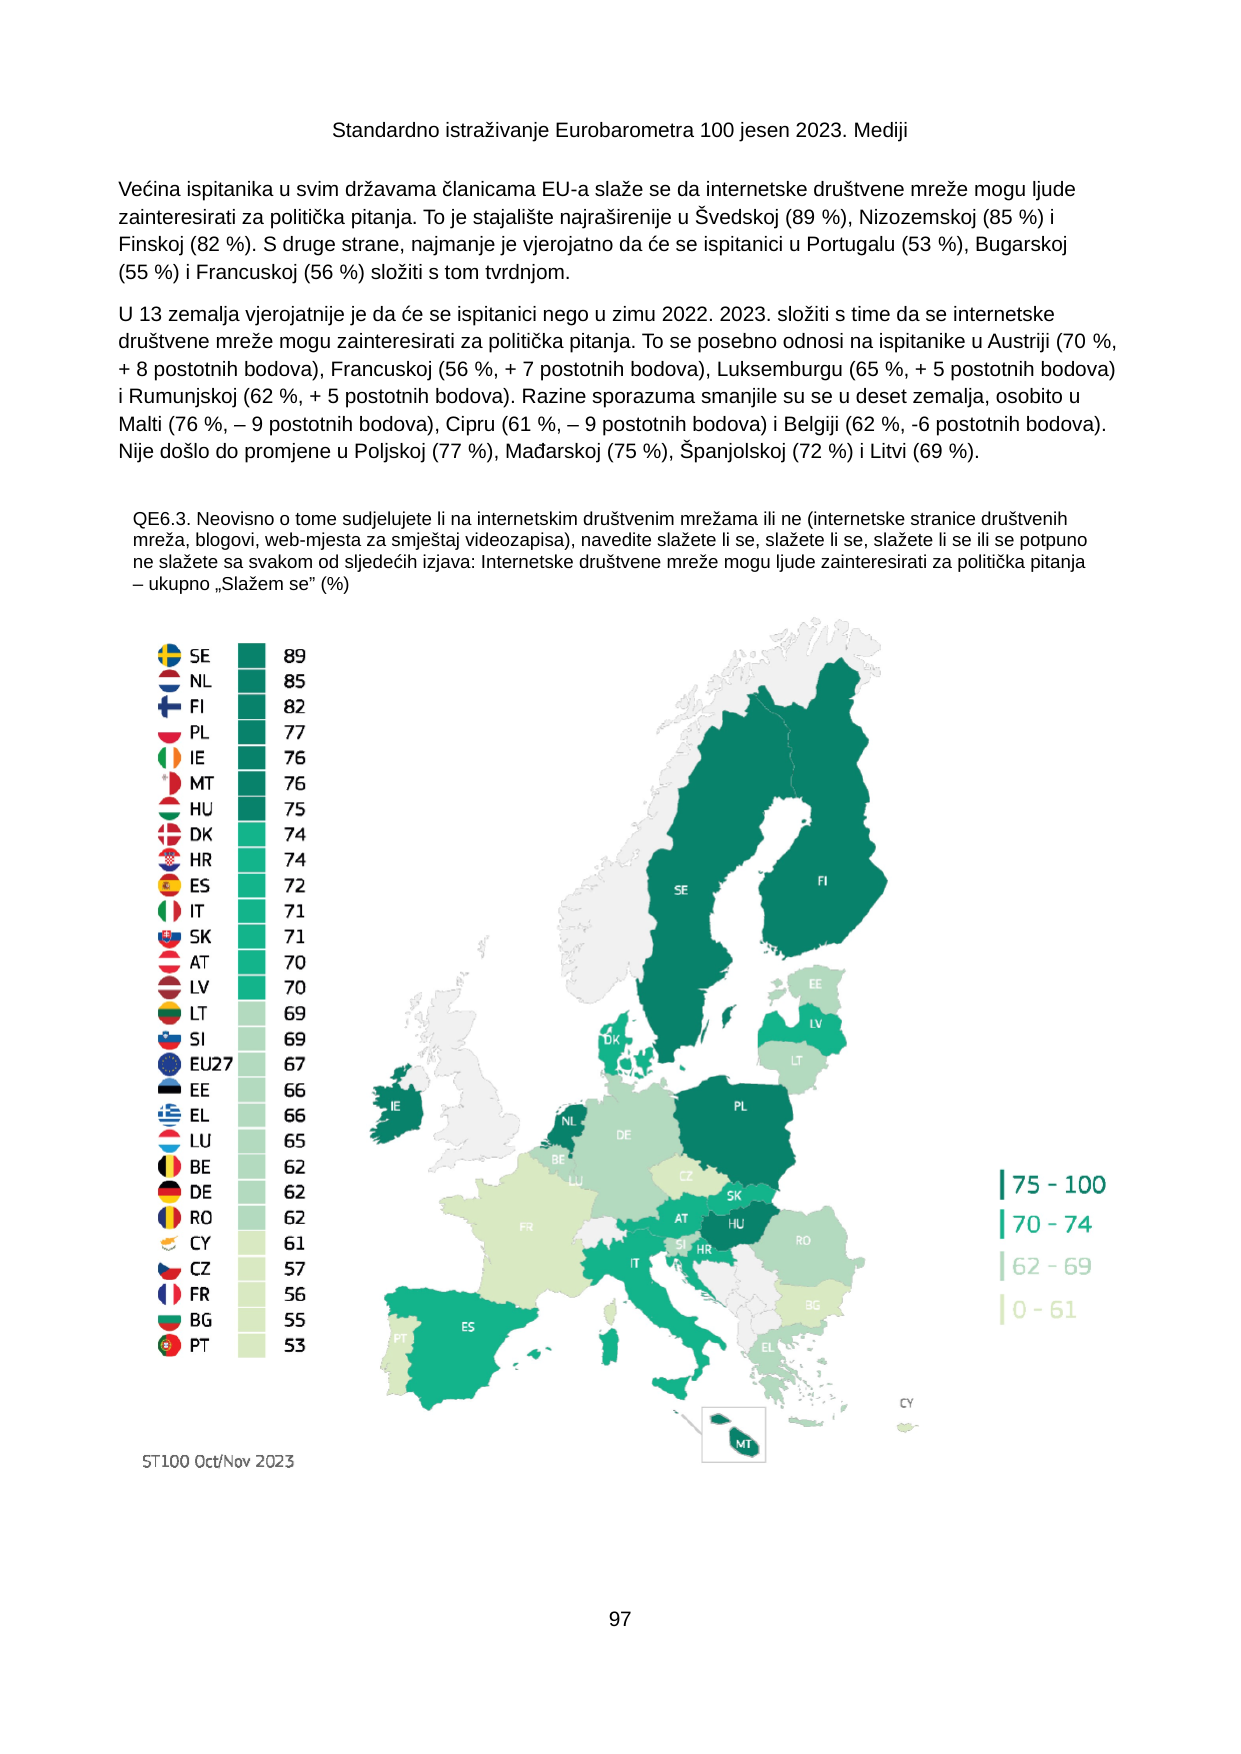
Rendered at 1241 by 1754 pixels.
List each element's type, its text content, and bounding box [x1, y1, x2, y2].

text U 13 zemalja vjerojatnije je da će se ispitanici nego u zimu 2022. 2023. složiti s time da se internetske društvene mreže mogu zainteresirati za politička pitanja. To se posebno odnosi na ispitanike u Austriji (70 %, + 8 postotnih bodova), Francuskoj (56 %, + 7 postotnih bodova), Luksemburgu (65 %, + 5 postotnih bodova) i Rumunjskoj (62 %, + 5 postotnih bodova). Razine sporazuma smanjile su se u deset zemalja, osobito u Malti (76 %, – 9 postotnih bodova), Cipru (61 %, – 9 postotnih bodova) i Belgiji (62 %, -6 postotnih bodova). Nije došlo do promjene u Poljskoj (77 %), Mađarskoj (75 %), Španjolskoj (72 %) i Litvi (69 %). [118, 302, 1122, 463]
text Većina ispitanika u svim državama članicama EU-a slaže se da internetske društvene mreže mogu ljude zainteresirati za politička pitanja. To je stajalište najraširenije u Švedskoj (89 %), Nizozemskoj (85 %) i Finskoj (82 %). S druge strane, najmanje je vjerojatno da će se ispitanici u Portugalu (53 %), Bugarskoj (55 %) i Francuskoj (56 %) složiti s tom tvrdnjom. [118, 177, 1122, 283]
picture [134, 607, 1129, 1483]
